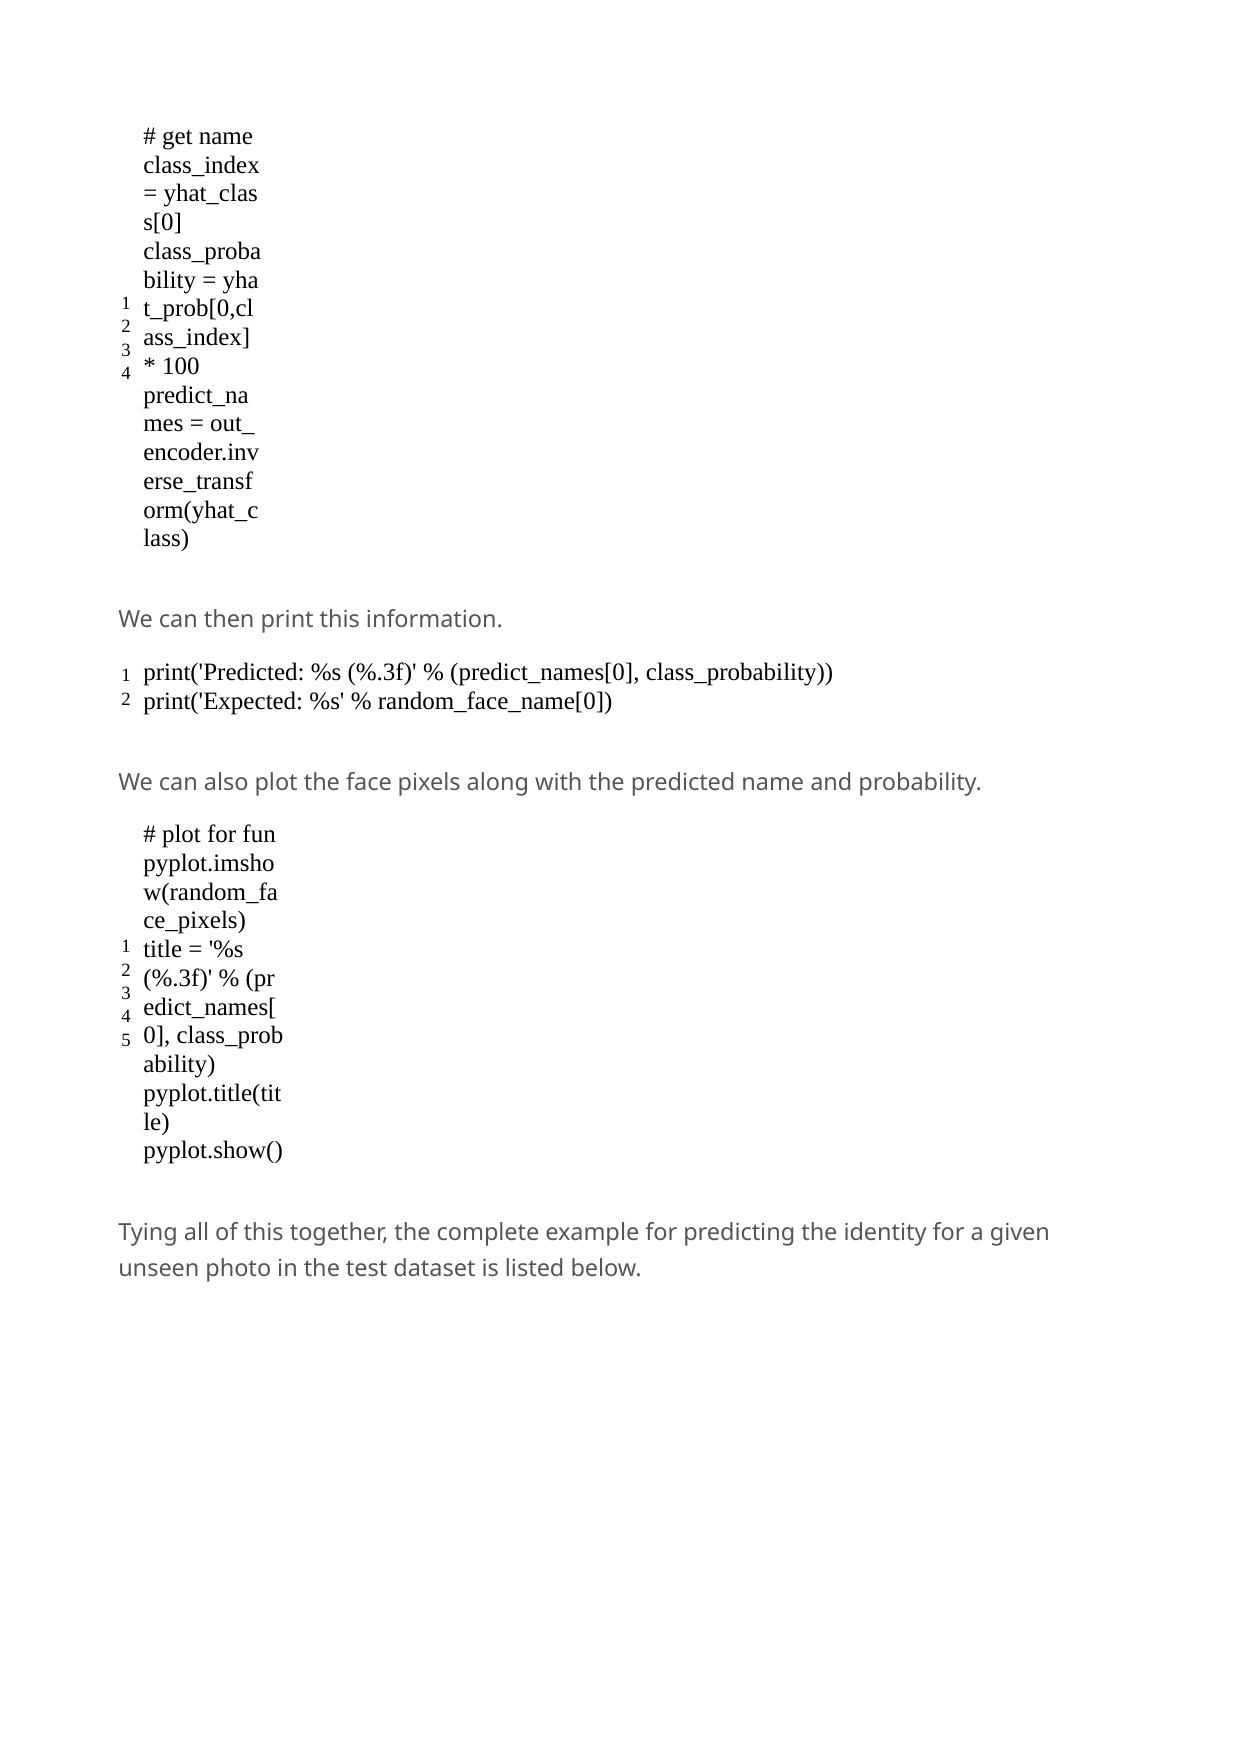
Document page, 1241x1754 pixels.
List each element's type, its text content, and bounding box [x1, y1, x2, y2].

table_header 1 2 3 4 5 [118, 816, 140, 1167]
table_header 1 2 [118, 654, 140, 717]
table_header # plot for fun pyplot.imshow(random_face_pixels) title = '%s (%.3f)' % (predict_names[0], class_probability) pyplot.title(title) pyplot.show() [140, 816, 287, 1167]
table_header # get name class_index = yhat_class[0] class_probability = yhat_prob[0,class_index] * 100 predict_names = out_encoder.inverse_transform(yhat_class) [140, 118, 265, 555]
table_header 1 2 3 4 [118, 118, 140, 555]
text We can also plot the face pixels along with the predicted name and probability. [118, 765, 1122, 797]
table_header print('Predicted: %s (%.3f)' % (predict_names[0], class_probability)) print('Expected: %s' % random_face_name[0]) [140, 654, 839, 717]
text Tying all of this together, the complete example for predicting the identity for a given unseen photo in the test dataset is listed below. [118, 1215, 1122, 1284]
text We can then print this information. [118, 603, 1122, 635]
